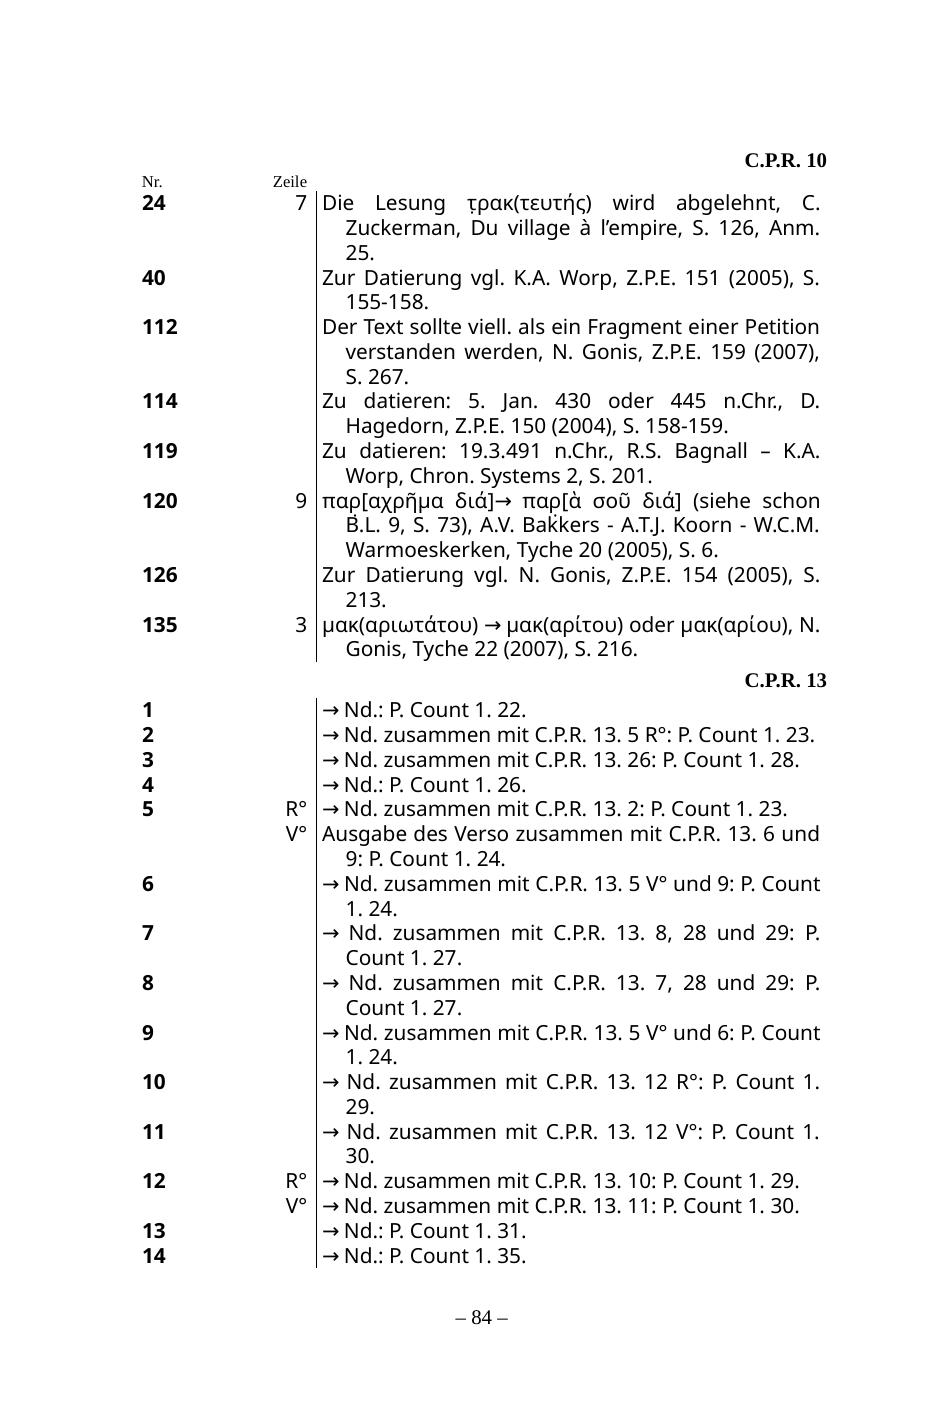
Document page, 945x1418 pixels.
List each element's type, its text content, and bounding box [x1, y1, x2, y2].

table_cell V° [136, 822, 316, 871]
table_cell → Nd.: P. Count 1. 35. [317, 1243, 827, 1268]
table_cell 114 [136, 389, 316, 439]
table_cell → Nd. zusammen mit C.P.R. 13. 26: P. Count 1. 28. [317, 748, 827, 772]
table_cell 24 [136, 191, 224, 265]
table_cell 3 [136, 748, 316, 772]
table_cell → Nd. zusammen mit C.P.R. 13. 5 V° und 6: P. Count 1. 24. [317, 1020, 827, 1070]
table_cell → Nd. zusammen mit C.P.R. 13. 10: P. Count 1. 29. [317, 1169, 827, 1194]
table_cell 8 [136, 971, 316, 1020]
table_cell 112 [136, 315, 316, 389]
table_cell 135 [136, 612, 224, 662]
table_cell 2 [136, 723, 316, 747]
table_cell Zur Datierung vgl. K.A. Worp, Z.P.E. 151 (2005), S. 155-158. [317, 265, 827, 315]
table_cell Zu datieren: 19.3.491 n.Chr., R.S. Bagnall – K.A. Worp, Chron. Systems 2, S. 201. [317, 439, 827, 488]
table_cell 9 [136, 1020, 316, 1070]
table_cell → Nd. zusammen mit C.P.R. 13. 12 V°: P. Count 1. 30. [317, 1119, 827, 1169]
table_cell 126 [136, 563, 316, 612]
table_cell 40 [136, 265, 316, 315]
table_cell 9 [224, 488, 316, 563]
table_cell 4 [136, 772, 316, 797]
table_cell 7 [224, 191, 316, 265]
table_cell παρ̣[αχρῆμα διά]→ παρ̣[ὰ σοῦ διά] (siehe schon B.L. 9, S. 73), A.V. Bakkers - A.T.J. Koorn - W.C.M. Warmoeskerken, Tyche 20 (2005), S. 6. [317, 488, 827, 563]
table_cell Ausgabe des Verso zusammen mit C.P.R. 13. 6 und 9: P. Count 1. 24. [317, 822, 827, 871]
table_cell 12 [136, 1169, 224, 1194]
table_header 1 [136, 698, 316, 723]
table_cell 14 [136, 1243, 316, 1268]
table_cell V° [136, 1194, 316, 1218]
table_cell 120 [136, 488, 224, 563]
table_cell → Nd. zusammen mit C.P.R. 13. 2: P. Count 1. 23. [317, 797, 827, 822]
table_cell → Nd. zusammen mit C.P.R. 13. 8, 28 und 29: P. Count 1. 27. [317, 921, 827, 971]
table_cell 5 [136, 797, 224, 822]
table_cell → Nd. zusammen mit C.P.R. 13. 5 V° und 9: P. Count 1. 24. [317, 871, 827, 921]
table_cell 7 [136, 921, 316, 971]
table_cell → Nd.: P. Count 1. 31. [317, 1219, 827, 1243]
table_cell → Nd. zusammen mit C.P.R. 13. 7, 28 und 29: P. Count 1. 27. [317, 971, 827, 1020]
table_cell → Nd. zusammen mit C.P.R. 13. 12 R°: P. Count 1. 29. [317, 1070, 827, 1119]
table_cell 119 [136, 439, 316, 488]
table_cell R° [224, 1169, 316, 1194]
table_cell Die Lesung τ̣ρακ(τευτής) wird abgelehnt, C. Zuckerman, Du village à l’empire, S. 126, Anm. 25. [317, 191, 827, 265]
table_cell R° [224, 797, 316, 822]
table_cell Zu datieren: 5. Jan. 430 oder 445 n.Chr., D. Hagedorn, Z.P.E. 150 (2004), S. 158-159. [317, 389, 827, 439]
table_cell → Nd. zusammen mit C.P.R. 13. 11: P. Count 1. 30. [317, 1194, 827, 1218]
table_cell Zur Datierung vgl. N. Gonis, Z.P.E. 154 (2005), S. 213. [317, 563, 827, 612]
table_cell → Nd.: P. Count 1. 26. [317, 772, 827, 797]
table_header → Nd.: P. Count 1. 22. [317, 698, 827, 723]
table_cell → Nd. zusammen mit C.P.R. 13. 5 R°: P. Count 1. 23. [317, 723, 827, 747]
table_cell 13 [136, 1219, 316, 1243]
table_cell 10 [136, 1070, 316, 1119]
table_cell 3 [224, 612, 316, 662]
table_cell 6 [136, 871, 316, 921]
table_cell Der Text sollte viell. als ein Fragment einer Petition verstanden werden, N. Gonis, Z.P.E. 159 (2007), S. 267. [317, 315, 827, 389]
subtitle C.P.R. 13 [136, 668, 827, 692]
table_cell μακ(αριωτάτου) → μακ(αρίτου) oder μακ(αρίου), N. Gonis, Tyche 22 (2007), S. 216. [317, 612, 827, 662]
table_cell 11 [136, 1119, 316, 1169]
